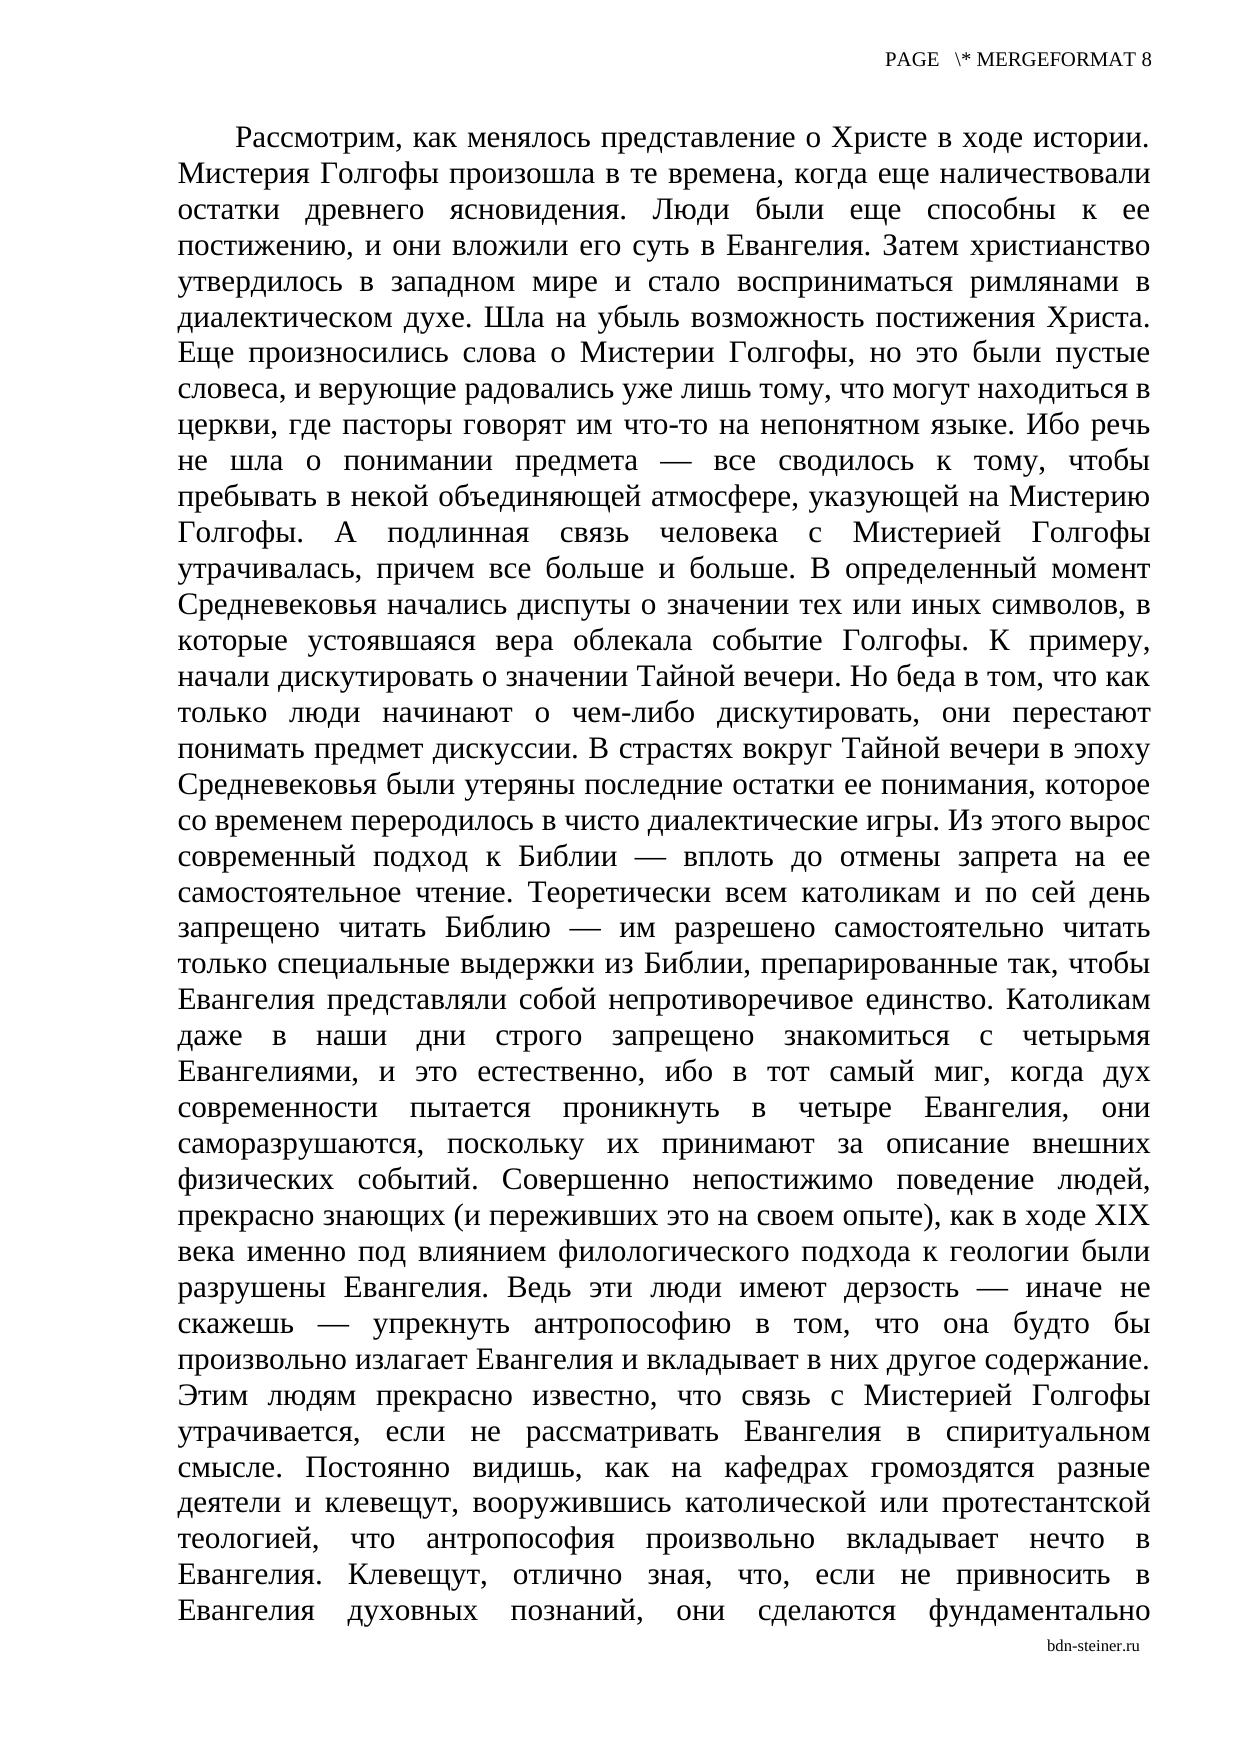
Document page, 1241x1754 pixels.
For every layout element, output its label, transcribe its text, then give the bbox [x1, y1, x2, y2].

text Рассмотрим, как менялось представление о Христе в ходе истории. Мистерия Голгофы произошла в те времена, когда еще наличествовали остатки древнего ясновидения. Люди были еще способны к ее постижению, и они вложили его суть в Евангелия. Затем христианство утвердилось в западном мире и стало восприниматься римлянами в диалектическом духе. Шла на убыль возможность постижения Христа. Еще произносились слова о Мистерии Голгофы, но это были пустые словеса, и верующие радовались уже лишь тому, что могут находиться в церкви, где пасторы говорят им что-то на непонятном языке. Ибо речь не шла о понимании предмета — все сводилось к тому, чтобы пребывать в некой объединяющей атмосфере, указующей на Мистерию Голгофы. А подлинная связь человека с Мистерией Голгофы утрачивалась, причем все больше и больше. В определенный момент Средневековья начались диспуты о значении тех или иных символов, в которые устоявшаяся вера облекала событие Голгофы. К примеру, начали дискутировать о значении Тайной вечери. Но беда в том, что как только люди начинают о чем-либо дискутировать, они перестают понимать предмет дискуссии. В страстях вокруг Тайной вечери в эпоху Средневековья были утеряны последние остатки ее понимания, которое со временем переродилось в чисто диалектические игры. Из этого вырос современный подход к Библии — вплоть до отмены запрета на ее самостоятельное чтение. Теоретически всем католикам и по сей день запрещено читать Библию — им разрешено самостоятельно читать только специальные выдержки из Библии, препарированные так, чтобы Евангелия представляли собой непротиворечивое единство. Католикам даже в наши дни строго запрещено знакомиться с четырьмя Евангелиями, и это естественно, ибо в тот самый миг, когда дух современности пытается проникнуть в четыре Евангелия, они саморазрушаются, поскольку их принимают за описание внешних физических событий. Совершенно непостижимо поведение людей, прекрасно знающих (и переживших это на своем опыте), как в ходе XIX века именно под влиянием филологического подхода к геологии были разрушены Евангелия. Ведь эти люди имеют дерзость — иначе не скажешь — упрекнуть антропософию в том, что она будто бы произвольно излагает Евангелия и вкладывает в них другое содержание. Этим людям прекрасно известно, что связь с Мистерией Голгофы утрачивается, если не рассматривать Евангелия в спиритуальном смысле. Постоянно видишь, как на кафедрах громоздятся разные деятели и клевещут, вооружившись католической или протестантской теологией, что антропософия произвольно вкладывает нечто в Евангелия. Клевещут, отлично зная, что, если не привносить в Евангелия духовных познаний, они сделаются фундаментально [177, 118, 1152, 1627]
